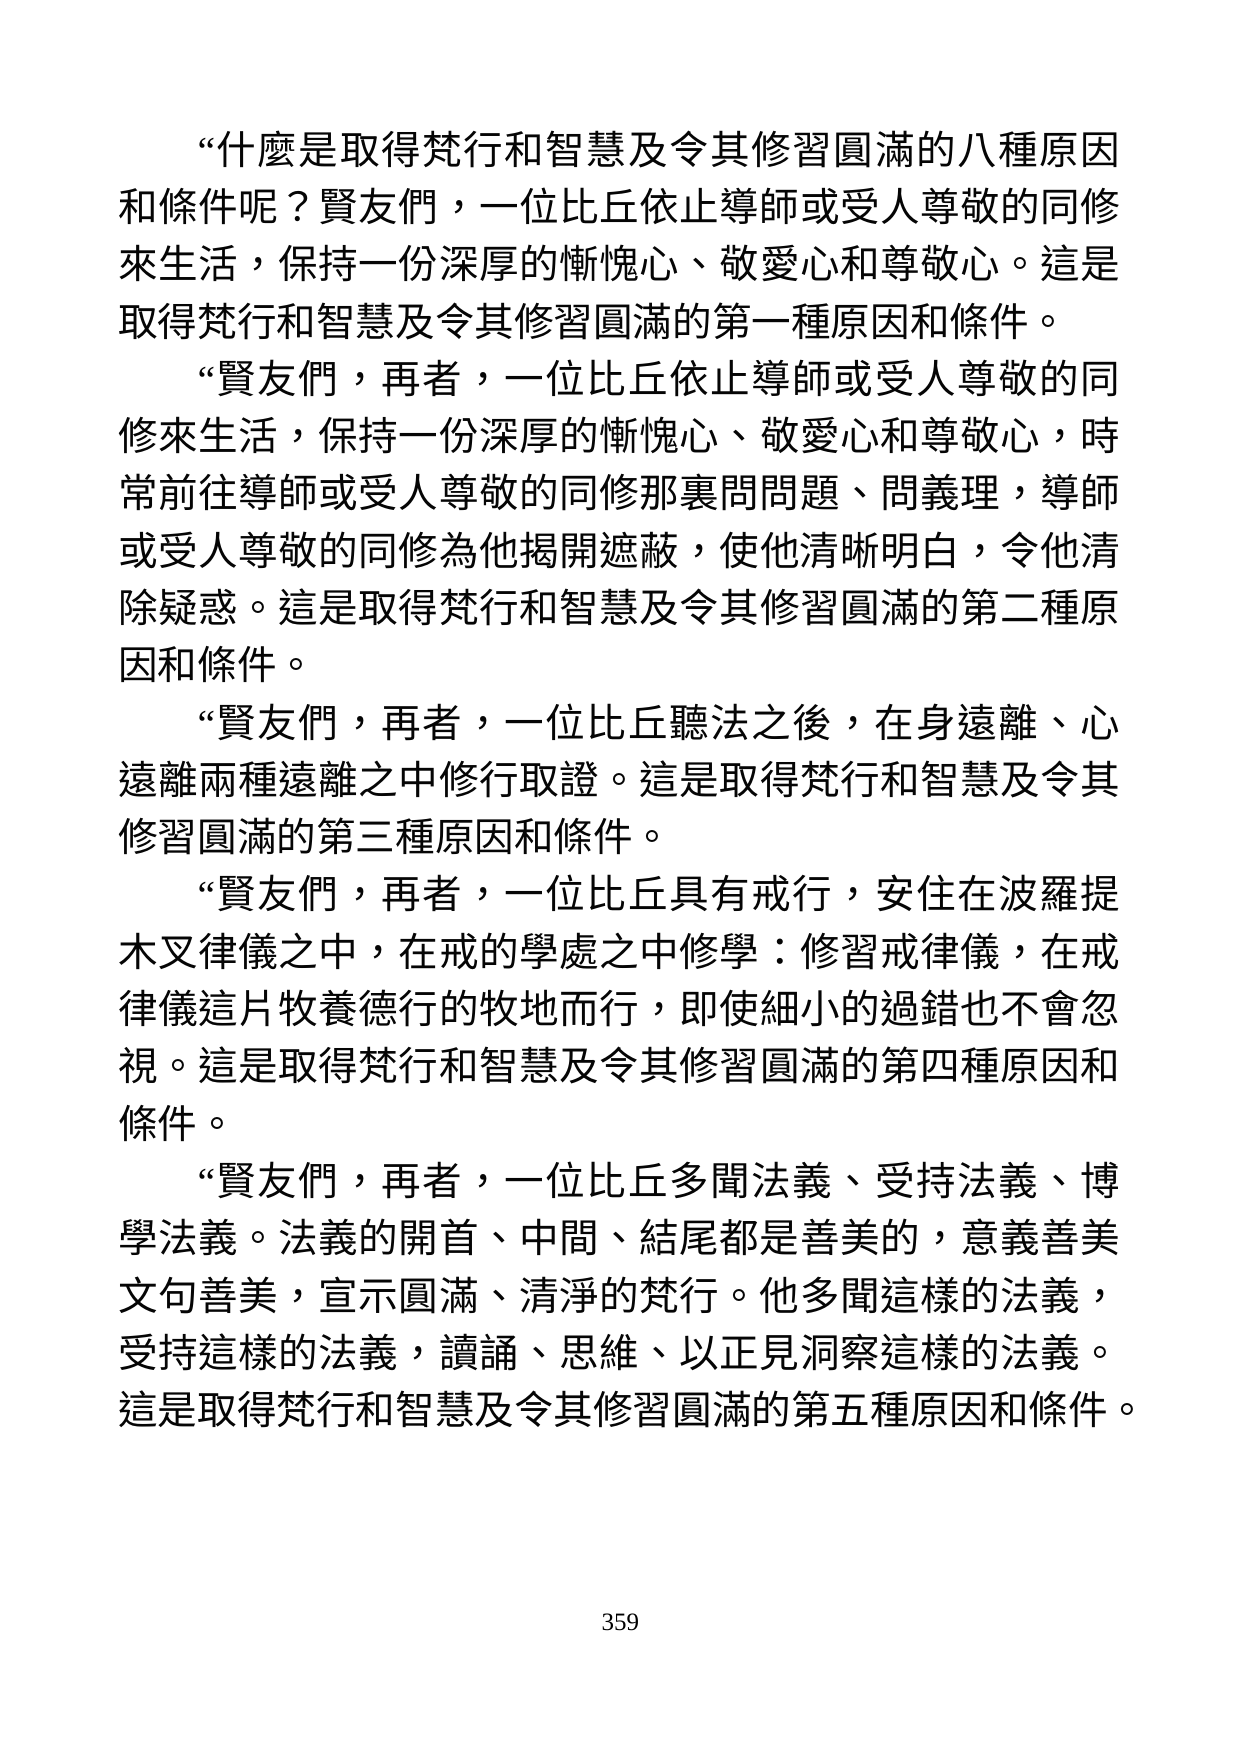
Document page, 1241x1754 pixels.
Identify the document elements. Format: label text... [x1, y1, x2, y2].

text “賢友們，再者，一位比丘聽法之後，在身遠離、心遠離兩種遠離之中修行取證。這是取得梵行和智慧及令其修習圓滿的第三種原因和條件。 [118, 691, 1122, 863]
text “賢友們，再者，一位比丘具有戒行，安住在波羅提木叉律儀之中，在戒的學處之中修學：修習戒律儀，在戒律儀這片牧養德行的牧地而行，即使細小的過錯也不會忽視。這是取得梵行和智慧及令其修習圓滿的第四種原因和條件。 [118, 863, 1122, 1149]
text “賢友們，再者，一位比丘依止導師或受人尊敬的同修來生活，保持一份深厚的慚愧心、敬愛心和尊敬心，時常前往導師或受人尊敬的同修那裏問問題、問義理，導師或受人尊敬的同修為他揭開遮蔽，使他清晰明白，令他清除疑惑。這是取得梵行和智慧及令其修習圓滿的第二種原因和條件。 [118, 347, 1122, 691]
text “賢友們，再者，一位比丘多聞法義、受持法義、博學法義。法義的開首、中間、結尾都是善美的，意義善美、文句善美，宣示圓滿、清淨的梵行。他多聞這樣的法義，受持這樣的法義，讀誦、思維、以正見洞察這樣的法義。這是取得梵行和智慧及令其修習圓滿的第五種原因和條件。 [118, 1149, 1122, 1436]
text “什麼是取得梵行和智慧及令其修習圓滿的八種原因和條件呢？賢友們，一位比丘依止導師或受人尊敬的同修來生活，保持一份深厚的慚愧心、敬愛心和尊敬心。這是取得梵行和智慧及令其修習圓滿的第一種原因和條件。 [118, 118, 1122, 347]
